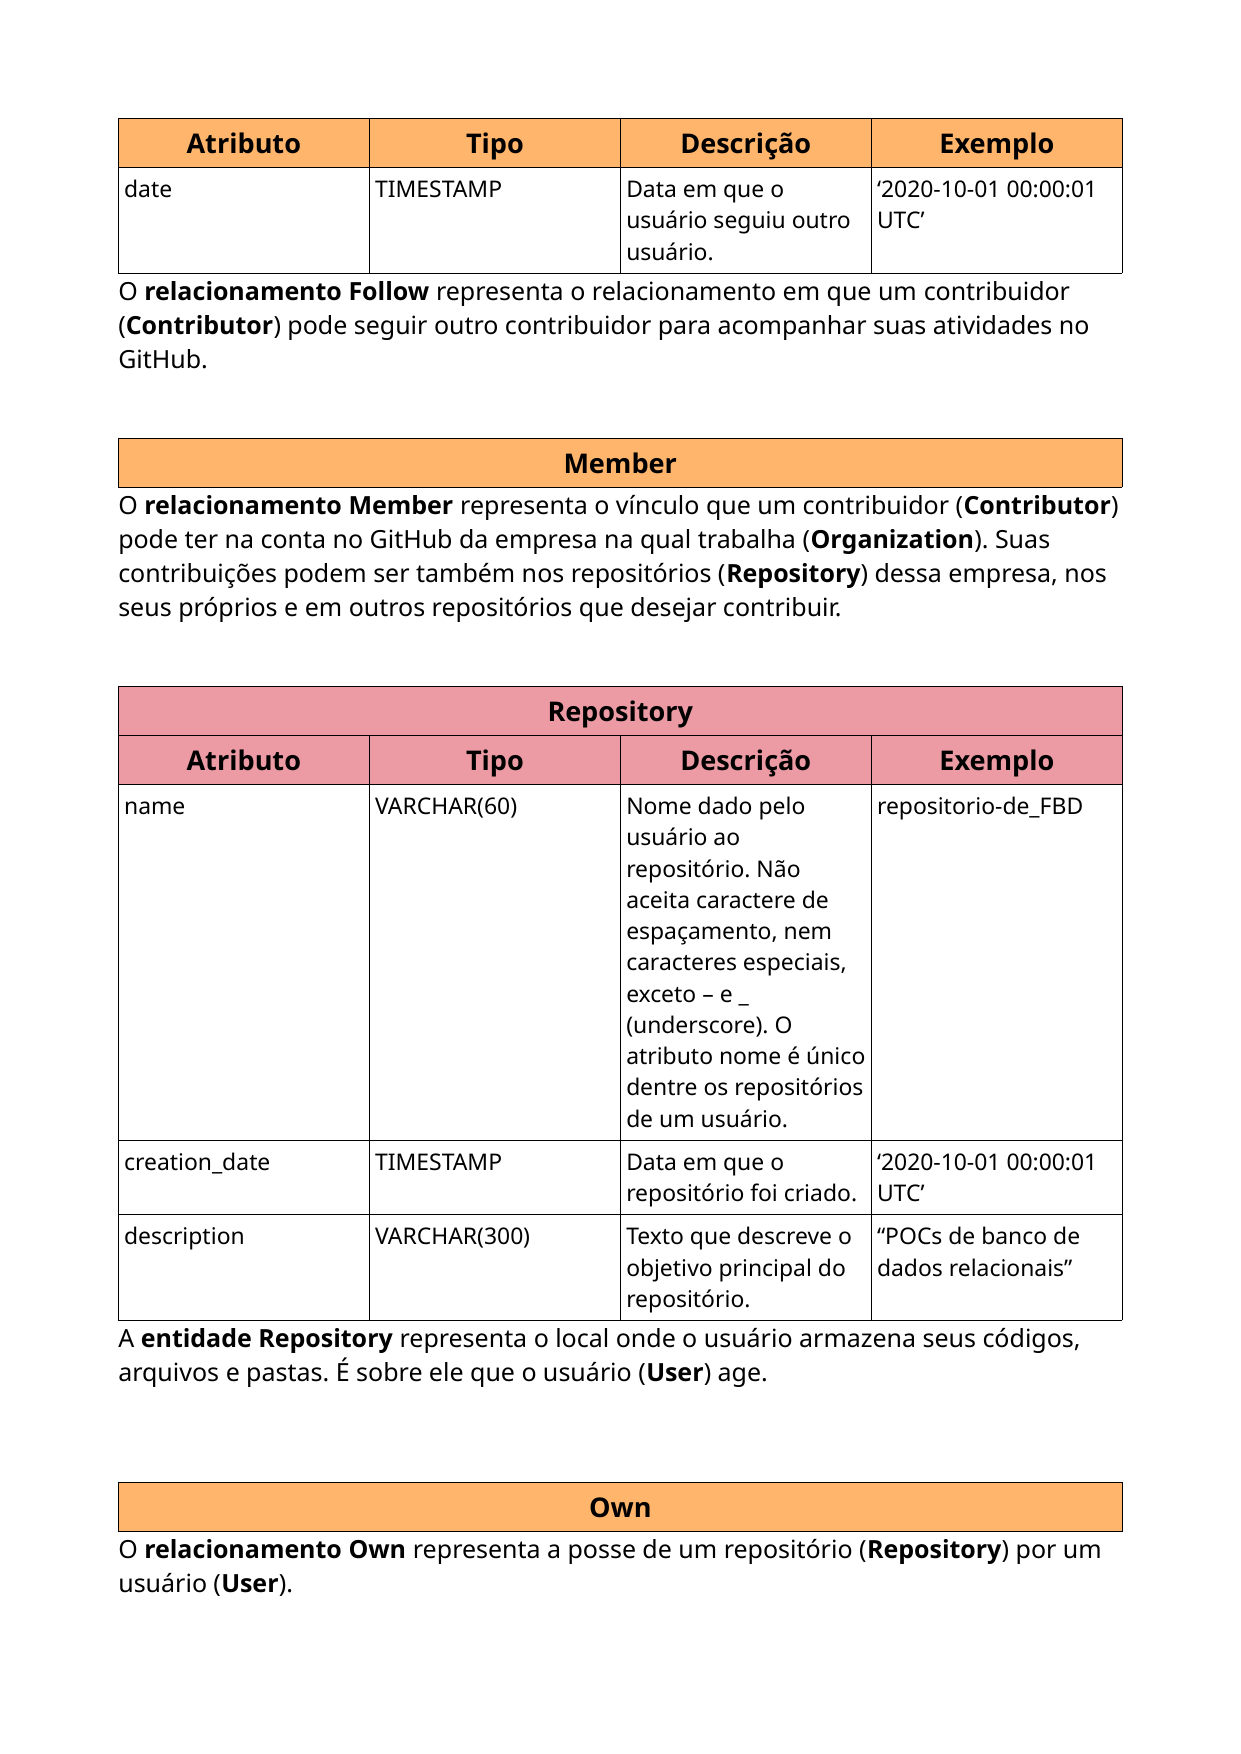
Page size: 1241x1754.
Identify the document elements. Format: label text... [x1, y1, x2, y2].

table_cell TIMESTAMP [370, 1141, 620, 1214]
table_cell ‘2020-10-01 00:00:01 UTC’ [872, 168, 1122, 273]
table_cell Exemplo [872, 119, 1122, 167]
table_cell Data em que o usuário seguiu outro usuário. [621, 168, 871, 273]
table_cell Atributo [119, 736, 369, 784]
text O relacionamento Member representa o vínculo que um contribuidor (Contributor) pode ter na conta no GitHub da empresa na qual trabalha (Organization). Suas contribuições podem ser também nos repositórios (Repository) dessa empresa, nos seus próprios e em outros repositórios que desejar contribuir. [118, 488, 1122, 623]
table_cell TIMESTAMP [370, 168, 620, 273]
table_header Repository [119, 687, 1122, 735]
table_cell Texto que descreve o objetivo principal do repositório. [621, 1215, 871, 1320]
table_cell Atributo [119, 119, 369, 167]
text A entidade Repository representa o local onde o usuário armazena seus códigos, arquivos e pastas. É sobre ele que o usuário (User) age. [118, 1321, 1122, 1388]
table_cell date [119, 168, 369, 273]
table_cell Data em que o repositório foi criado. [621, 1141, 871, 1214]
table_cell VARCHAR(60) [370, 785, 620, 1139]
table_cell Tipo [370, 119, 620, 167]
table_cell Descrição [621, 119, 871, 167]
text O relacionamento Own representa a posse de um repositório (Repository) por um usuário (User). [118, 1532, 1122, 1599]
table_cell repositorio-de_FBD [872, 785, 1122, 1139]
table_cell “POCs de banco de dados relacionais” [872, 1215, 1122, 1320]
table_header Own [119, 1483, 1122, 1531]
table_cell name [119, 785, 369, 1139]
table_cell Descrição [621, 736, 871, 784]
table_cell creation_date [119, 1141, 369, 1214]
table_cell Tipo [370, 736, 620, 784]
table_cell VARCHAR(300) [370, 1215, 620, 1320]
table_cell Nome dado pelo usuário ao repositório. Não aceita caractere de espaçamento, nem caracteres especiais, exceto – e _ (underscore). O atributo nome é único dentre os repositórios de um usuário. [621, 785, 871, 1139]
text O relacionamento Follow representa o relacionamento em que um contribuidor (Contributor) pode seguir outro contribuidor para acompanhar suas atividades no GitHub. [118, 274, 1122, 375]
table_cell Exemplo [872, 736, 1122, 784]
table_header Member [119, 439, 1122, 487]
table_cell ‘2020-10-01 00:00:01 UTC’ [872, 1141, 1122, 1214]
table_cell description [119, 1215, 369, 1320]
